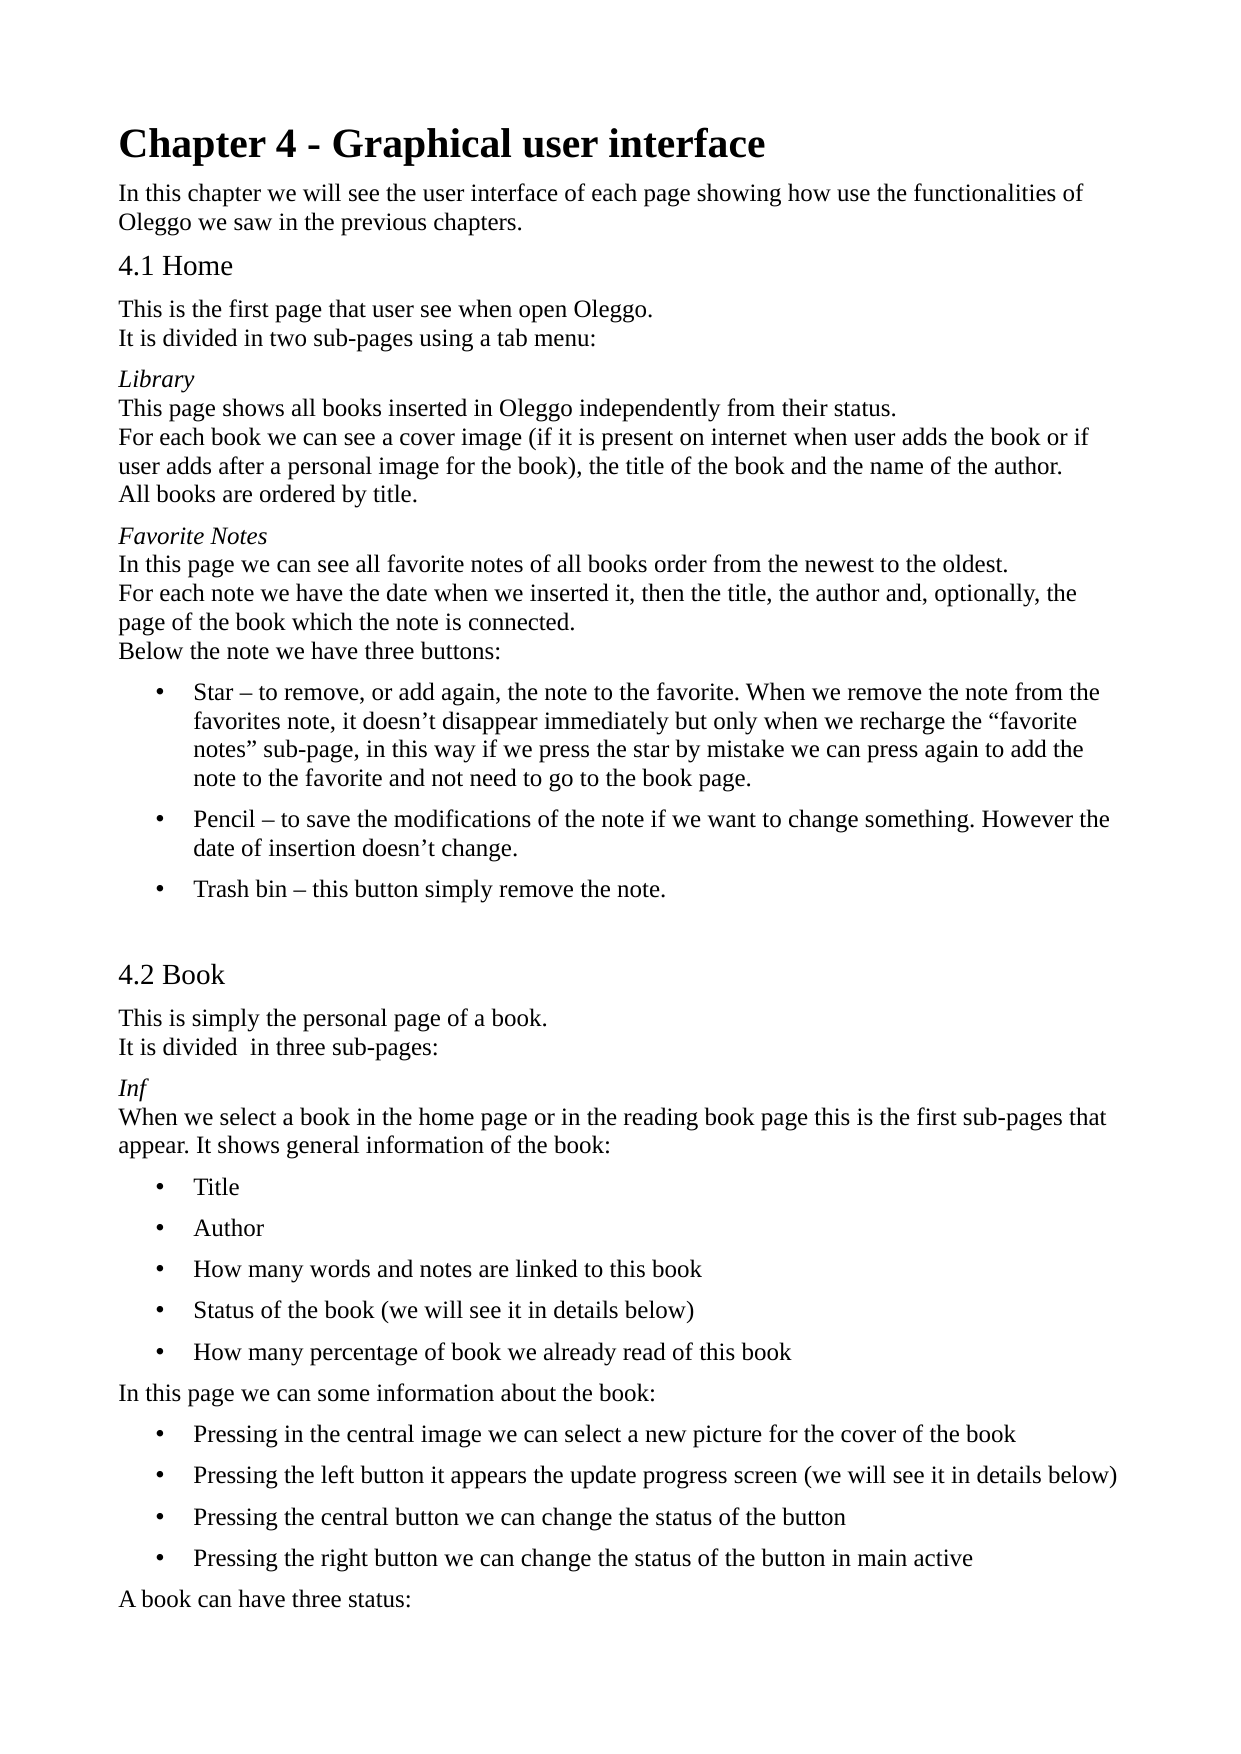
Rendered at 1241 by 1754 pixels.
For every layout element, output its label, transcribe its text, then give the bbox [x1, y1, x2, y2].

text 4.1 Home [118, 248, 1122, 282]
list Pressing the right button we can change the status of the button in main active [156, 1543, 1122, 1572]
text In this chapter we will see the user interface of each page showing how use the functionalities of Oleggo we saw in the previous chapters. [118, 178, 1122, 236]
list Pressing in the central image we can select a new picture for the cover of the book [156, 1419, 1122, 1448]
text This is the first page that user see when open Oleggo. It is divided in two sub-pages using a tab menu: [118, 294, 1122, 352]
text 4.2 Book [118, 957, 1122, 991]
text Inf When we select a book in the home page or in the reading book page this is the first sub-pages that appear. It shows general information of the book: [118, 1073, 1122, 1159]
list Status of the book (we will see it in details below) [156, 1296, 1122, 1324]
list Pressing the left button it appears the update progress screen (we will see it in details below) [156, 1461, 1122, 1489]
list Title [156, 1172, 1122, 1201]
text Chapter 4 - Graphical user interface [118, 118, 1122, 166]
list Trash bin – this button simply remove the note. [156, 874, 1122, 903]
list Star – to remove, or add again, the note to the favorite. When we remove the note from the favorites note, it doesn’t disappear immediately but only when we recharge the “favorite notes” sub-page, in this way if we press the star by mistake we can press again to add the note to the favorite and not need to go to the book page. [156, 677, 1122, 792]
text This is simply the personal page of a book. It is divided in three sub-pages: [118, 1003, 1122, 1061]
list How many percentage of book we already read of this book [156, 1337, 1122, 1366]
list Author [156, 1213, 1122, 1242]
text Library This page shows all books inserted in Oleggo independently from their status. For each book we can see a cover image (if it is present on internet when user adds the book or if user adds after a personal image for the book), the title of the book and the name of the author. All books are ordered by title. [118, 364, 1122, 508]
text Favorite Notes In this page we can see all favorite notes of all books order from the newest to the oldest. For each note we have the date when we inserted it, then the title, the author and, optionally, the page of the book which the note is connected. Below the note we have three buttons: [118, 521, 1122, 664]
text A book can have three status: [118, 1584, 1122, 1613]
list Pencil – to save the modifications of the note if we want to change something. However the date of insertion doesn’t change. [156, 804, 1122, 862]
list Pressing the central button we can change the status of the button [156, 1502, 1122, 1531]
text In this page we can some information about the book: [118, 1378, 1122, 1407]
list How many words and notes are linked to this book [156, 1254, 1122, 1283]
